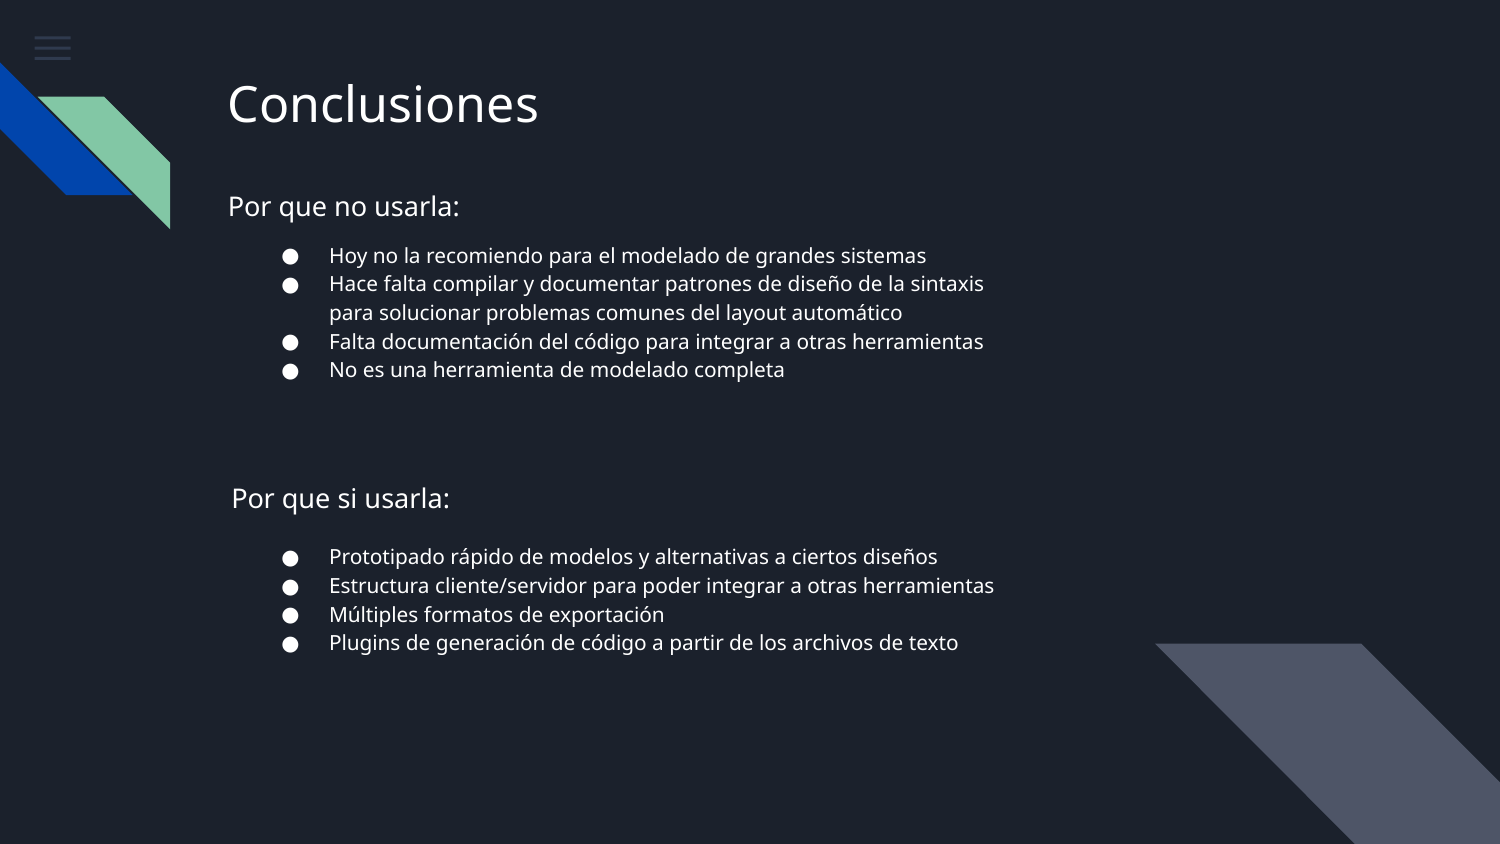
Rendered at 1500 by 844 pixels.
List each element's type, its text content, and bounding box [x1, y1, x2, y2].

title Por que no usarla: [212, 174, 984, 234]
text_box [1154, 643, 1500, 844]
list Hoy no la recomiendo para el modelado de grandes sistemas Hace falta compilar y documentar patrones de diseño de la sintaxis para solucionar problemas comunes del layout automático Falta documentación del código para integrar a otras herramientas No es una herramienta de modelado completa [239, 223, 1011, 404]
title Conclusiones [212, 57, 991, 186]
list Prototipado rápido de modelos y alternativas a ciertos diseños Estructura cliente/servidor para poder integrar a otras herramientas Múltiples formatos de exportación Plugins de generación de código a partir de los archivos de texto [239, 525, 1011, 681]
title Por que si usarla: [216, 466, 988, 526]
